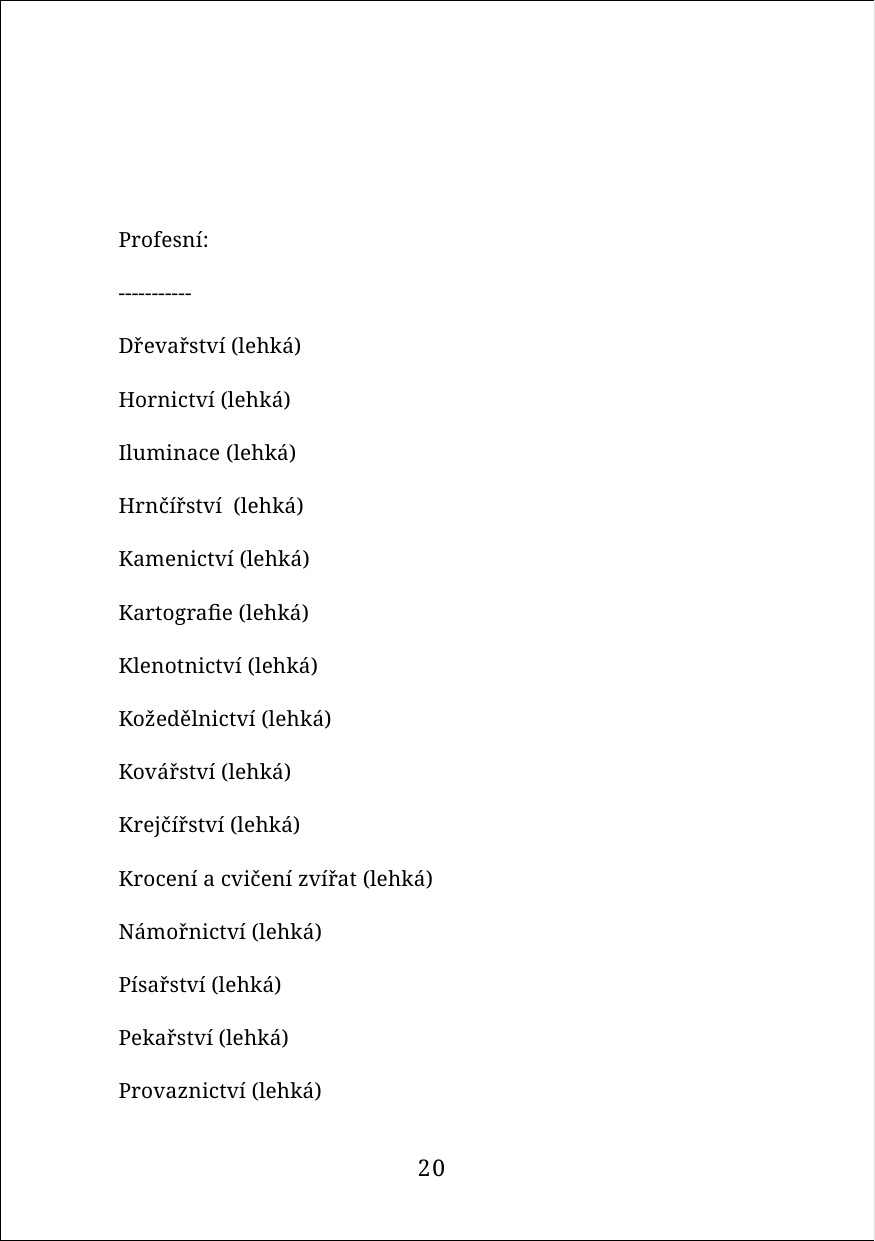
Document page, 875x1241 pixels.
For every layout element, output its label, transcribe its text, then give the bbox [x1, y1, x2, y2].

text ----------- [118, 278, 756, 307]
text Profesní: [118, 225, 756, 253]
text Kamenictví (lehká) [118, 544, 756, 573]
text Hornictví (lehká) [118, 385, 756, 413]
text Písařství (lehká) [118, 970, 756, 999]
text Kožedělnictví (lehká) [118, 704, 756, 732]
text Krocení a cvičení zvířat (lehká) [118, 864, 756, 892]
text Pekařství (lehká) [118, 1023, 756, 1052]
text Iluminace (lehká) [118, 438, 756, 466]
text Námořnictví (lehká) [118, 917, 756, 945]
text Hrnčířství (lehká) [118, 491, 756, 519]
text Kovářství (lehká) [118, 757, 756, 786]
text Dřevařství (lehká) [118, 331, 756, 360]
text Kartografie (lehká) [118, 598, 756, 626]
text Provaznictví (lehká) [118, 1077, 756, 1105]
text Klenotnictví (lehká) [118, 651, 756, 679]
text Krejčířství (lehká) [118, 811, 756, 839]
